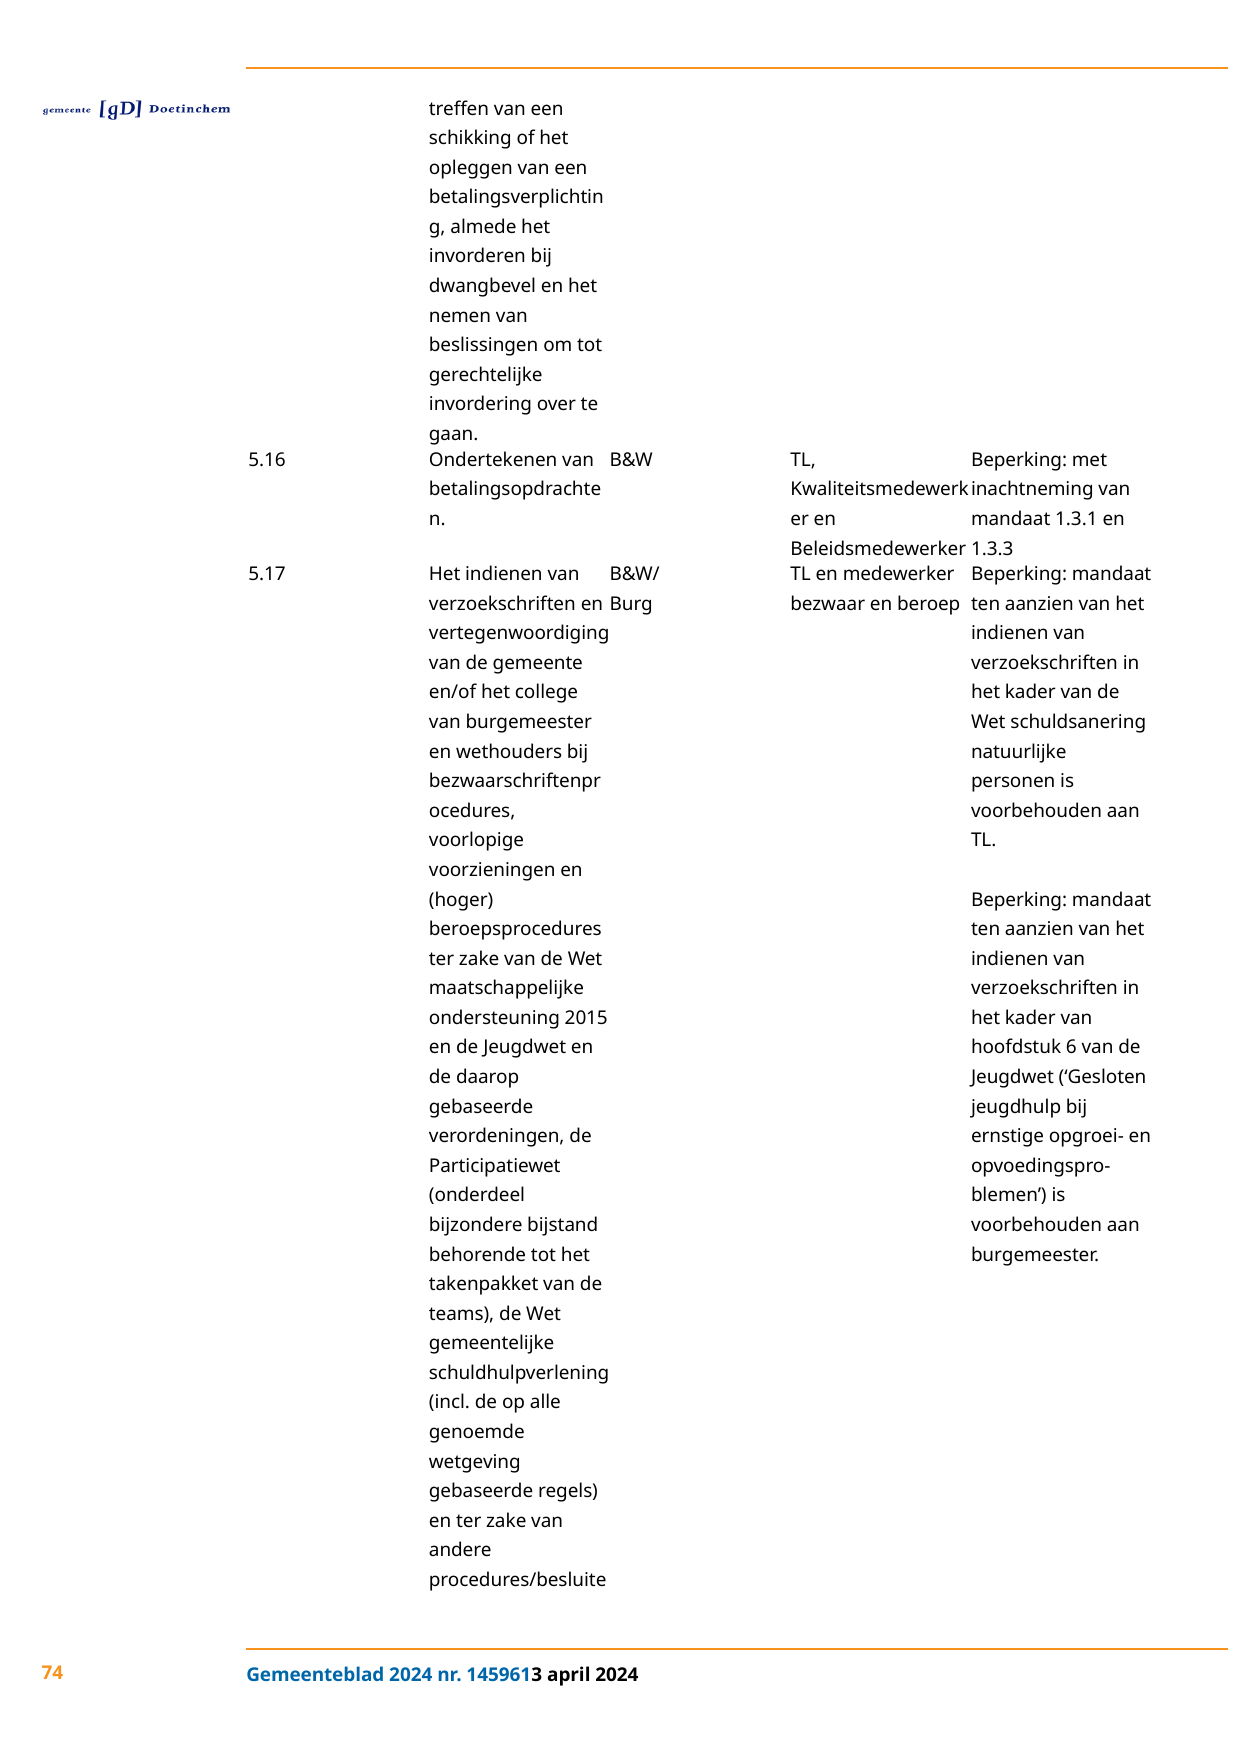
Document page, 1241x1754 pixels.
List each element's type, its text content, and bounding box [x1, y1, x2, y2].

table_cell B&W [609, 446, 790, 560]
table_cell Ondertekenen van betalingsopdrachten. [429, 446, 609, 560]
table_header treffen van een schikking of het opleggen van een betalingsverplichting, almede het invorderen bij dwangbevel en het nemen van beslissingen om tot gerechtelijke invordering over te gaan. [429, 95, 609, 446]
table_cell Beperking: mandaat ten aanzien van het indienen van verzoekschriften in het kader van de Wet schuldsanering natuurlijke personen is voorbehouden aan TL. Beperking: mandaat ten aanzien van het indienen van verzoekschriften in het kader van hoofdstuk 6 van de Jeugdwet (‘Gesloten jeugdhulp bij ernstige opgroei- en opvoedingspro-blemen’) is voorbehouden aan burgemeester. [971, 560, 1152, 1592]
table_cell TL, Kwaliteitsmedewerker en Beleidsmedewerker [790, 446, 971, 560]
table_cell TL en medewerker bezwaar en beroep [790, 560, 971, 1592]
table_header [609, 95, 790, 446]
table_cell Het indienen van verzoekschriften en vertegenwoordiging van de gemeente en/of het college van burgemeester en wethouders bij bezwaarschriftenprocedures, voorlopige voorzieningen en (hoger) beroepsprocedures ter zake van de Wet maatschappelijke ondersteuning 2015 en de Jeugdwet en de daarop gebaseerde verordeningen, de Participatiewet (onderdeel bijzondere bijstand behorende tot het takenpakket van de teams), de Wet gemeentelijke schuldhulpverlening (incl. de op alle genoemde wetgeving gebaseerde regels) en ter zake van andere procedures/besluite [429, 560, 609, 1592]
table_cell Beperking: met inachtneming van mandaat 1.3.1 en 1.3.3 [971, 446, 1152, 560]
table_header [248, 95, 429, 446]
table_cell 5.17 [248, 560, 429, 1592]
table_header [971, 95, 1152, 446]
table_cell 5.16 [248, 446, 429, 560]
picture [41, 47, 231, 172]
table_header [790, 95, 971, 446]
table_cell B&W/ Burg [609, 560, 790, 1592]
